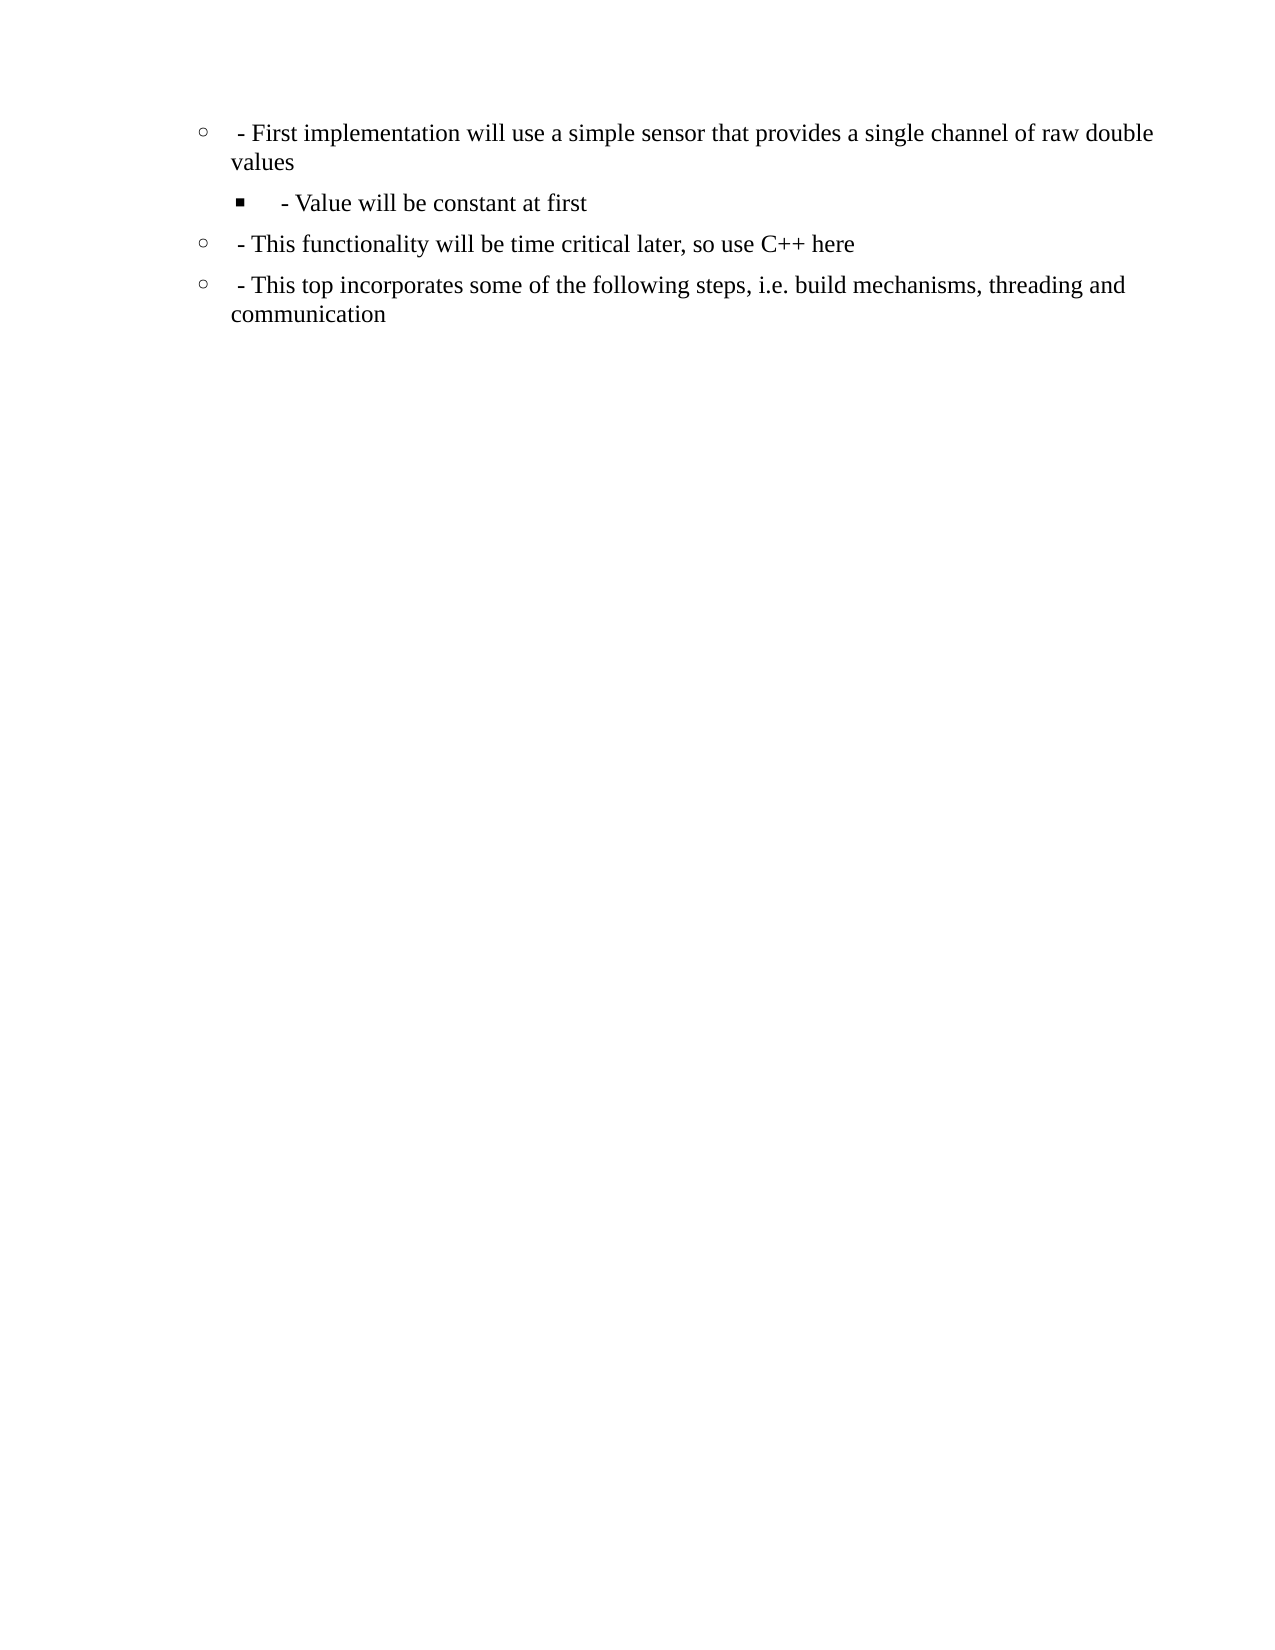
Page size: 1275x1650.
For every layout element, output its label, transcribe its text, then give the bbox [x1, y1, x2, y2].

subtitle - This functionality will be time critical later, so use C++ here [193, 229, 1157, 258]
subtitle - Value will be constant at first [231, 188, 1157, 217]
subtitle - First implementation will use a simple sensor that provides a single channel of raw double values [193, 118, 1157, 176]
subtitle - This top incorporates some of the following steps, i.e. build mechanisms, threading and communication [193, 271, 1157, 328]
